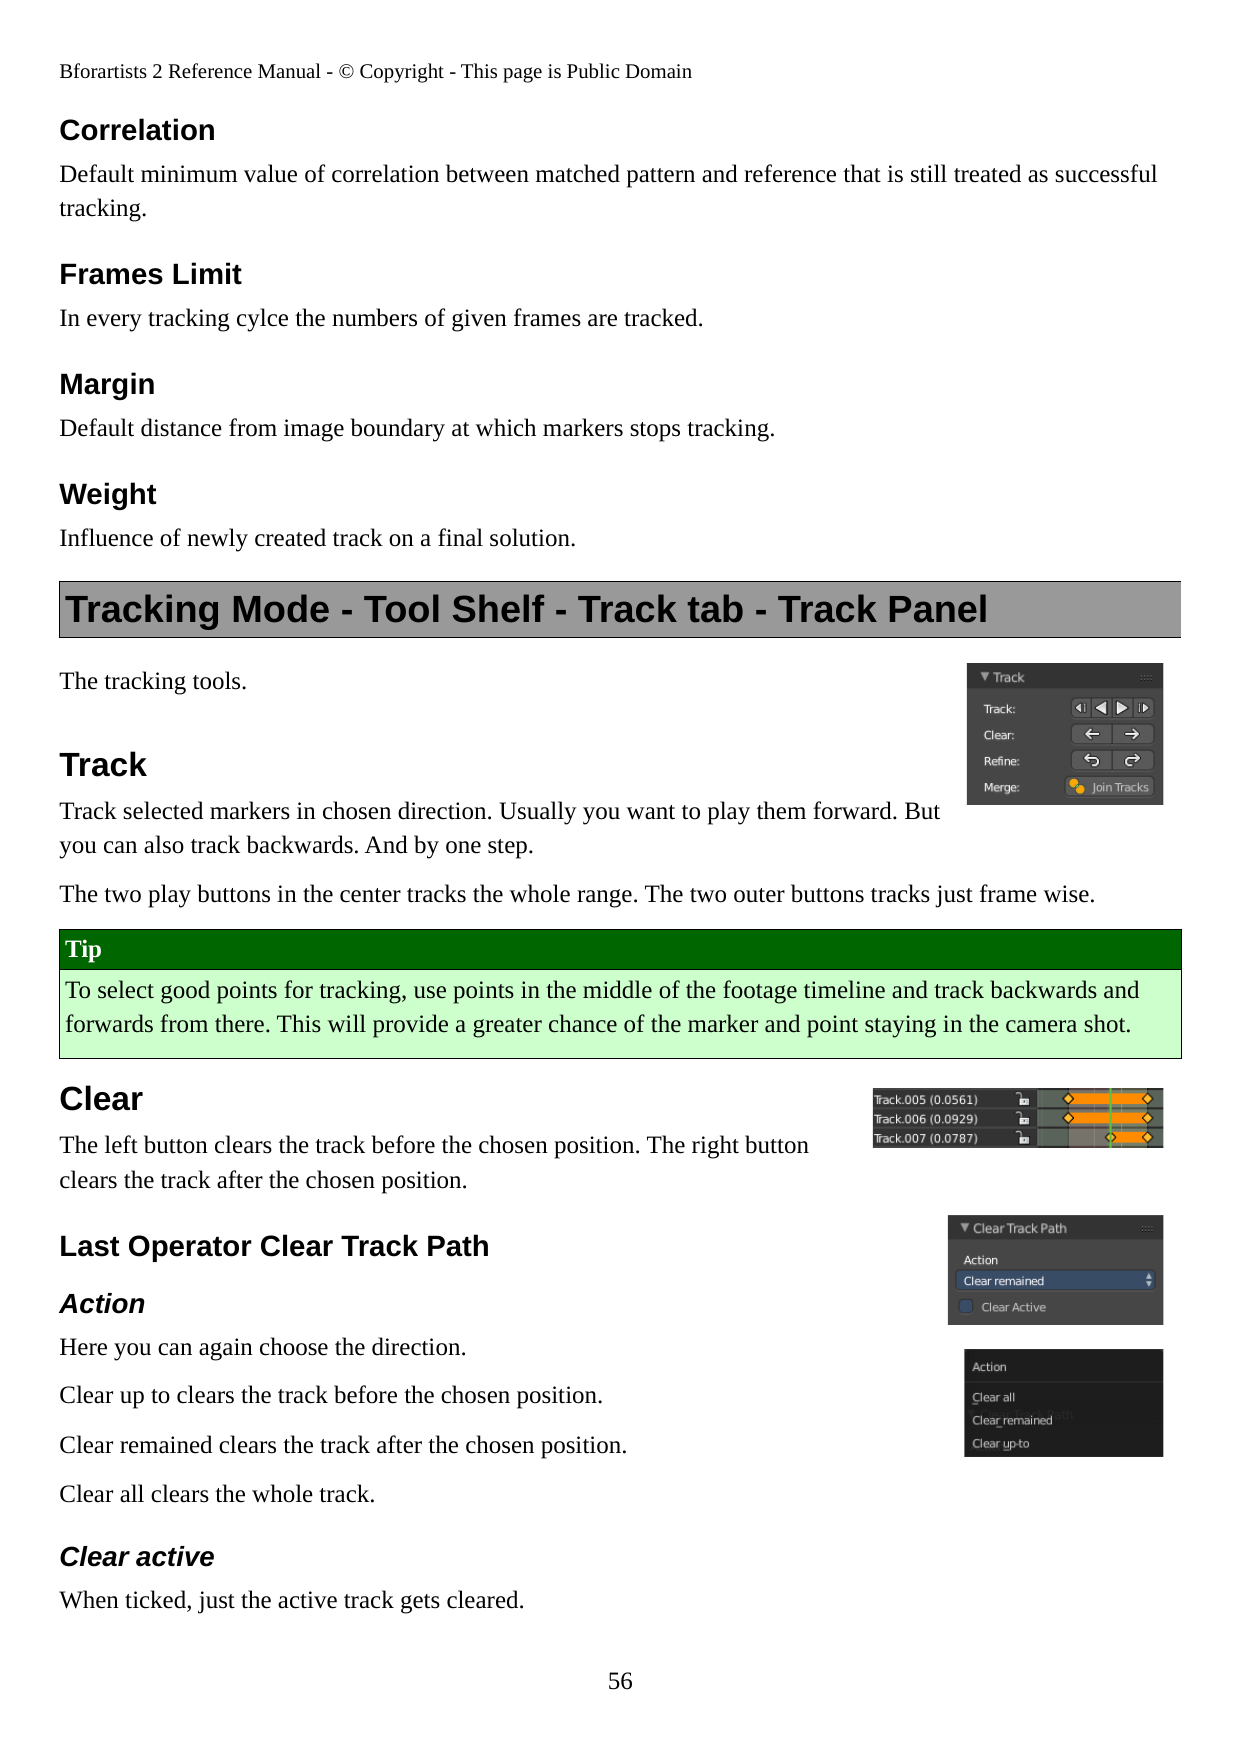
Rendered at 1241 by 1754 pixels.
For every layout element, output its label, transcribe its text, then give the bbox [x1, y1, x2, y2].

text The two play buttons in the center tracks the whole range. The two outer buttons tracks just frame wise. [59, 879, 1181, 908]
text Influence of newly created track on a final solution. [59, 523, 1181, 552]
subtitle Clear active [59, 1540, 1181, 1572]
subtitle Weight [59, 477, 1181, 511]
text [1164, 666, 1181, 695]
subtitle Clear [59, 1079, 1181, 1118]
table_header Tip [60, 930, 1181, 969]
subtitle Last Operator Clear Track Path [59, 1228, 947, 1262]
text The left button clears the track before the chosen position. The right button clears the track after the chosen position. [59, 1130, 1181, 1193]
picture [947, 1215, 1164, 1325]
text Default distance from image boundary at which markers stops tracking. [59, 413, 1181, 442]
text Here you can again choose the direction. [59, 1332, 1181, 1360]
subtitle Margin [59, 367, 1181, 401]
table_header Tracking Mode - Tool Shelf - Track tab - Track Panel [60, 582, 1181, 637]
text Default minimum value of correlation between matched pattern and reference that is still treated as successful tracking. [59, 159, 1181, 222]
text In every tracking cylce the numbers of given frames are tracked. [59, 303, 1181, 332]
subtitle Frames Limit [59, 257, 1181, 291]
subtitle [1164, 745, 1181, 783]
table_cell To select good points for tracking, use points in the middle of the footage timeline and track backwards and forwards from there. This will provide a greater chance of the marker and point staying in the camera shot. [60, 970, 1181, 1058]
text Clear up to clears the track before the chosen position. [59, 1381, 964, 1409]
picture [964, 1349, 1164, 1457]
subtitle Track [59, 745, 966, 783]
text Clear remained clears the track after the chosen position. [59, 1430, 1181, 1458]
text Clear all clears the whole track. [59, 1479, 1181, 1507]
subtitle Action [59, 1287, 947, 1319]
picture [966, 663, 1164, 805]
text Track selected markers in chosen direction. Usually you want to play them forward. But you can also track backwards. And by one step. [59, 796, 1181, 859]
subtitle Correlation [59, 113, 1181, 146]
picture [872, 1088, 1164, 1148]
text The tracking tools. [59, 666, 966, 695]
text When ticked, just the active track gets cleared. [59, 1585, 1181, 1613]
subtitle [1164, 1287, 1181, 1319]
